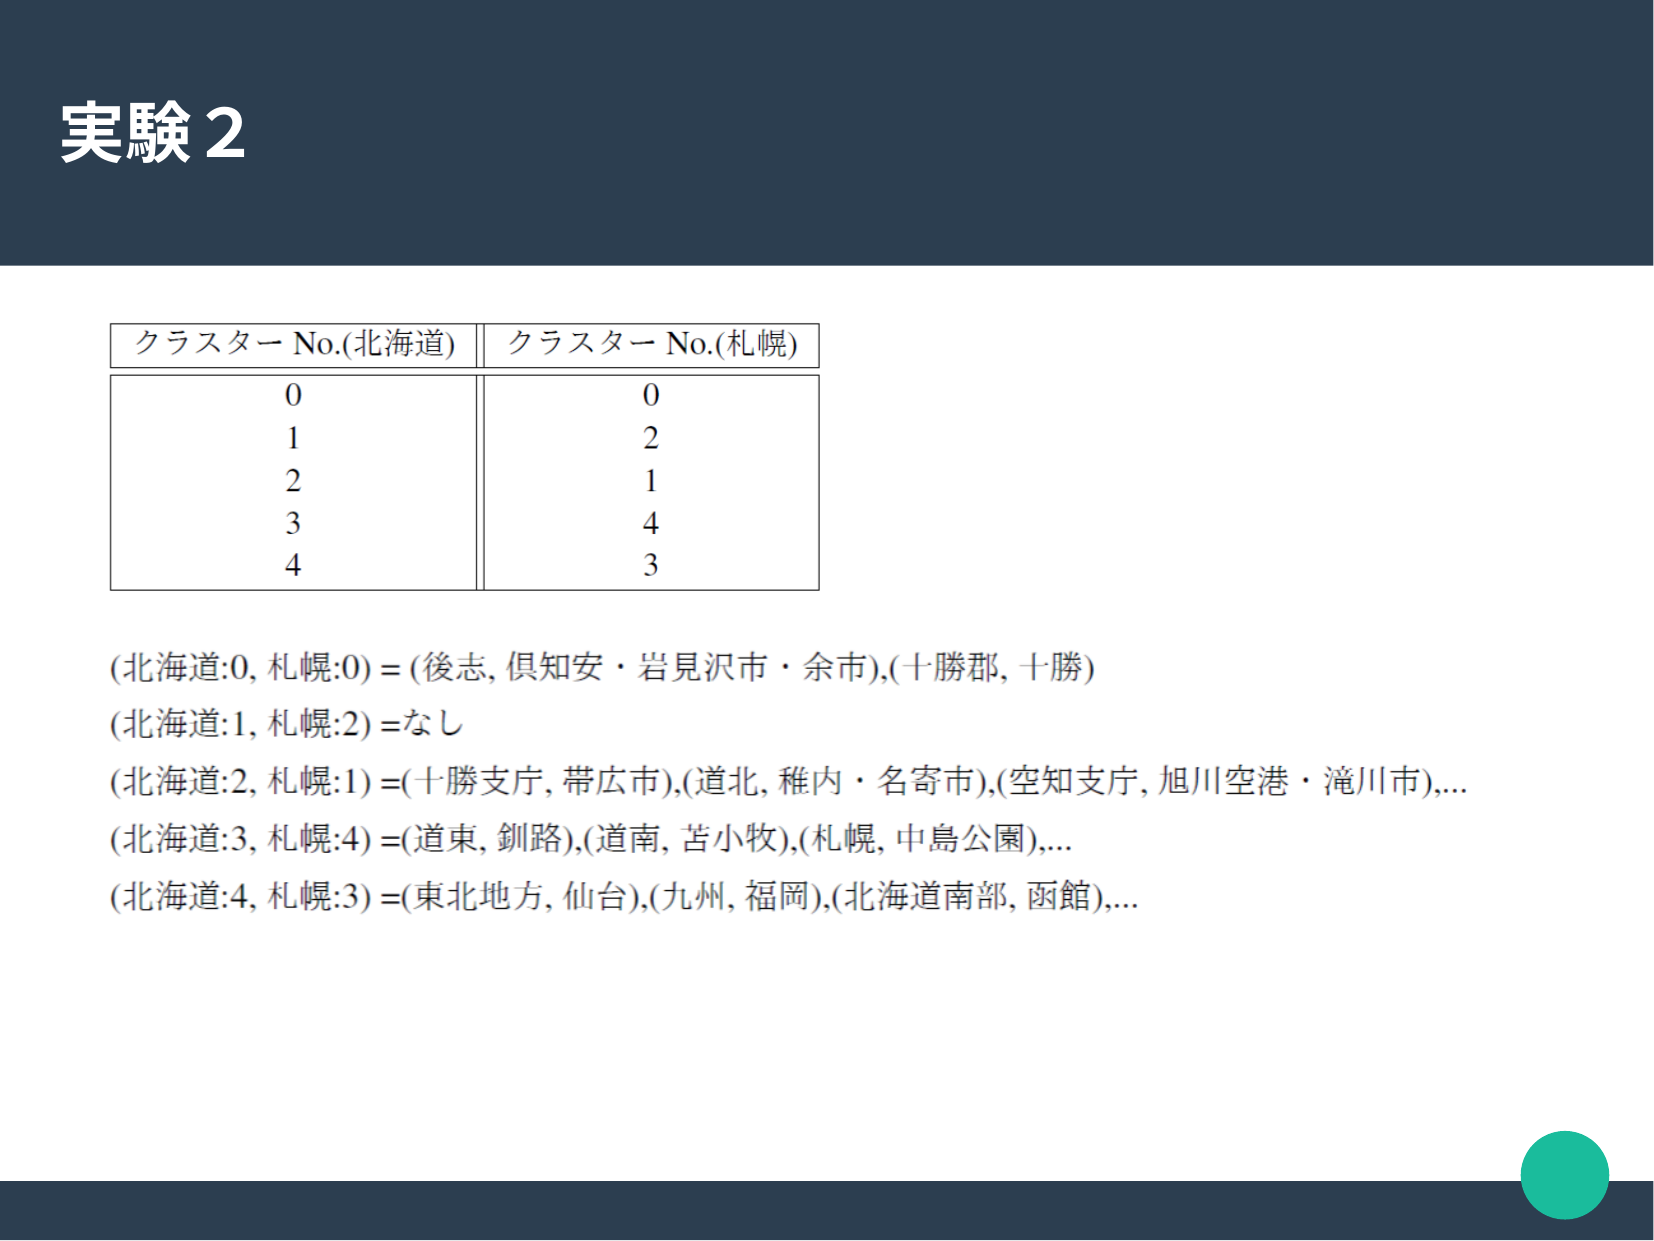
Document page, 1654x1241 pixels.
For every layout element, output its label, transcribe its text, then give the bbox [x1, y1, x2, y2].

picture [106, 646, 1485, 922]
title 実験２ [59, 49, 1595, 207]
picture [106, 318, 825, 595]
